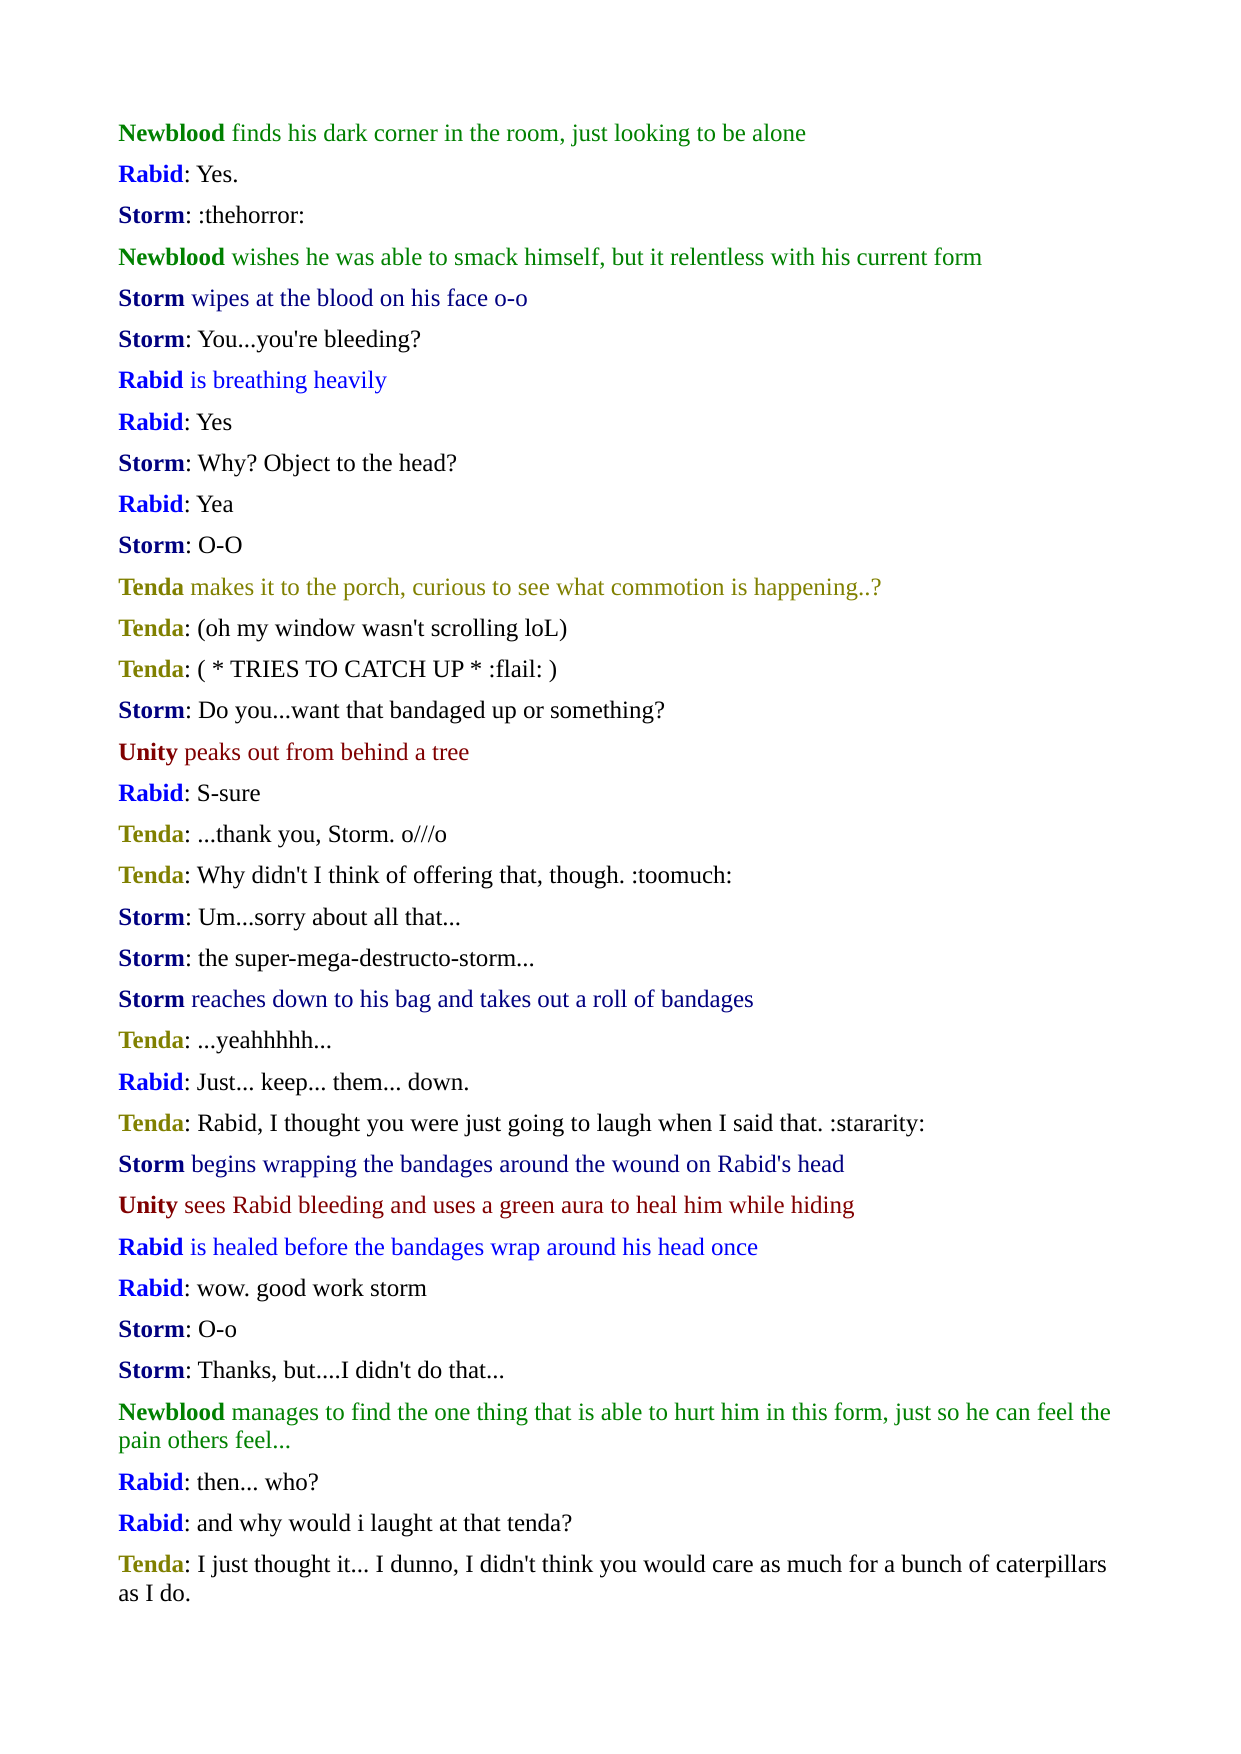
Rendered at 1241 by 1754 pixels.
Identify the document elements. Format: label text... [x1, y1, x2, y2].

text Storm: Why? Object to the head? [118, 448, 1122, 477]
text Rabid: Just... keep... them... down. [118, 1067, 1122, 1096]
text Rabid: Yea [118, 489, 1122, 518]
text Tenda: ...yeahhhhh... [118, 1026, 1122, 1054]
text Storm: Do you...want that bandaged up or something? [118, 696, 1122, 724]
text Rabid: then... who? [118, 1467, 1122, 1496]
text Storm begins wrapping the bandages around the wound on Rabid's head [118, 1149, 1122, 1178]
text Newblood finds his dark corner in the room, just looking to be alone [118, 118, 1122, 147]
text Tenda: ( * TRIES TO CATCH UP * :flail: ) [118, 654, 1122, 683]
text Tenda: ...thank you, Storm. o///o [118, 819, 1122, 848]
text Storm: Um...sorry about all that... [118, 902, 1122, 931]
text Tenda: Why didn't I think of offering that, though. :toomuch: [118, 861, 1122, 889]
text Storm: :thehorror: [118, 201, 1122, 229]
text Rabid: S-sure [118, 778, 1122, 807]
text Storm: O-o [118, 1314, 1122, 1343]
text Rabid is healed before the bandages wrap around his head once [118, 1232, 1122, 1261]
text Unity sees Rabid bleeding and uses a green aura to heal him while hiding [118, 1191, 1122, 1219]
text Tenda: I just thought it... I dunno, I didn't think you would care as much for a bunch of caterpillars as I do. [118, 1549, 1122, 1607]
text Storm: Thanks, but....I didn't do that... [118, 1356, 1122, 1384]
text Rabid is breathing heavily [118, 366, 1122, 394]
text Storm wipes at the blood on his face o-o [118, 283, 1122, 312]
text Storm: You...you're bleeding? [118, 324, 1122, 353]
text Unity peaks out from behind a tree [118, 737, 1122, 766]
text Tenda: Rabid, I thought you were just going to laugh when I said that. :stararity: [118, 1108, 1122, 1137]
text Rabid: Yes. [118, 159, 1122, 188]
text Rabid: and why would i laught at that tenda? [118, 1508, 1122, 1537]
text Tenda makes it to the porch, curious to see what commotion is happening..? [118, 572, 1122, 601]
text Newblood wishes he was able to smack himself, but it relentless with his current form [118, 242, 1122, 271]
text Storm: O-O [118, 531, 1122, 559]
text Newblood manages to find the one thing that is able to hurt him in this form, just so he can feel the pain others feel... [118, 1397, 1122, 1454]
text Storm reaches down to his bag and takes out a roll of bandages [118, 984, 1122, 1013]
text Storm: the super-mega-destructo-sto​rm... [118, 943, 1122, 972]
text Rabid: Yes [118, 407, 1122, 436]
text Tenda: (oh my window wasn't scrolling loL) [118, 613, 1122, 642]
text Rabid: wow. good work storm [118, 1273, 1122, 1302]
